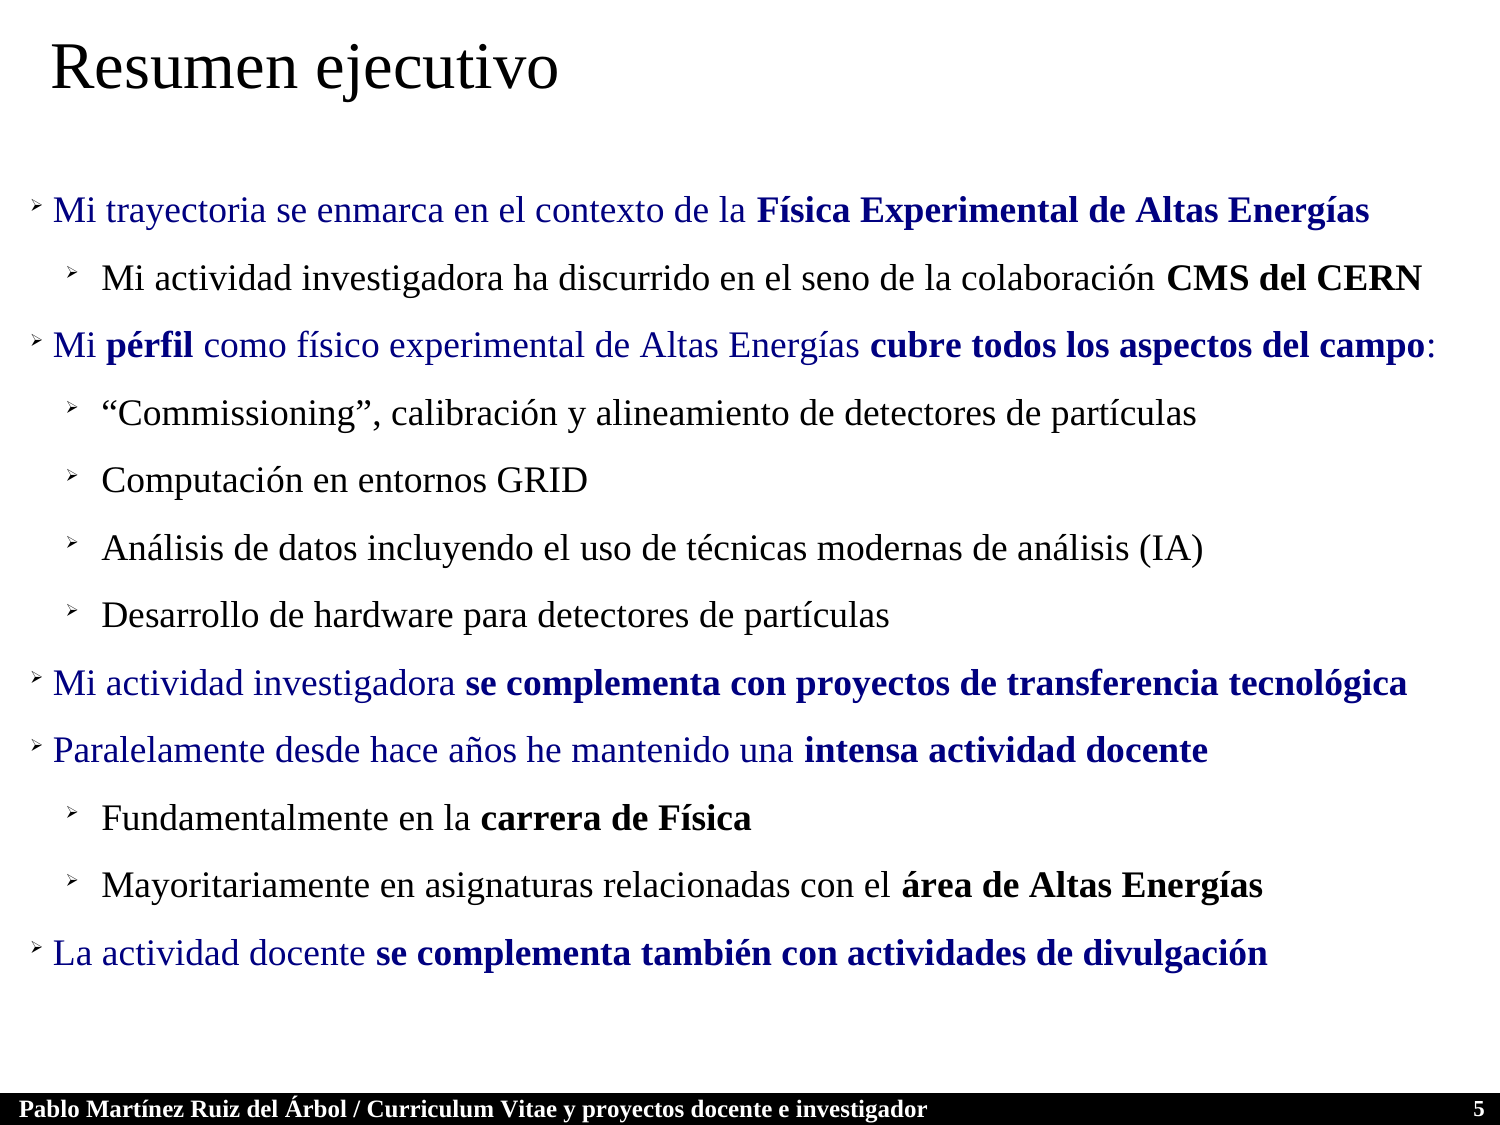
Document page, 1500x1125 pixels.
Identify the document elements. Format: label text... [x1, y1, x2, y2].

text_box Resumen ejecutivo [0, 12, 636, 121]
text_box Mi trayectoria se enmarca en el contexto de la Física Experimental de Altas Energías Mi actividad investigadora ha discurrido en el seno de la colaboración CMS del CERN Mi pérfil como físico experimental de Altas Energías cubre todos los aspectos del campo: “Commissioning”, calibración y alineamiento de detectores de partículas Computación en entornos GRID Análisis de datos incluyendo el uso de técnicas modernas de análisis (IA) Desarrollo de hardware para detectores de partículas Mi actividad investigadora se complementa con proyectos de transferencia tecnológica Paralelamente desde hace años he mantenido una intensa actividad docente Fundamentalmente en la carrera de Física Mayoritariamente en asignaturas relacionadas con el área de Altas Energías La actividad docente se complementa también con actividades de divulgación [11, 150, 1500, 892]
